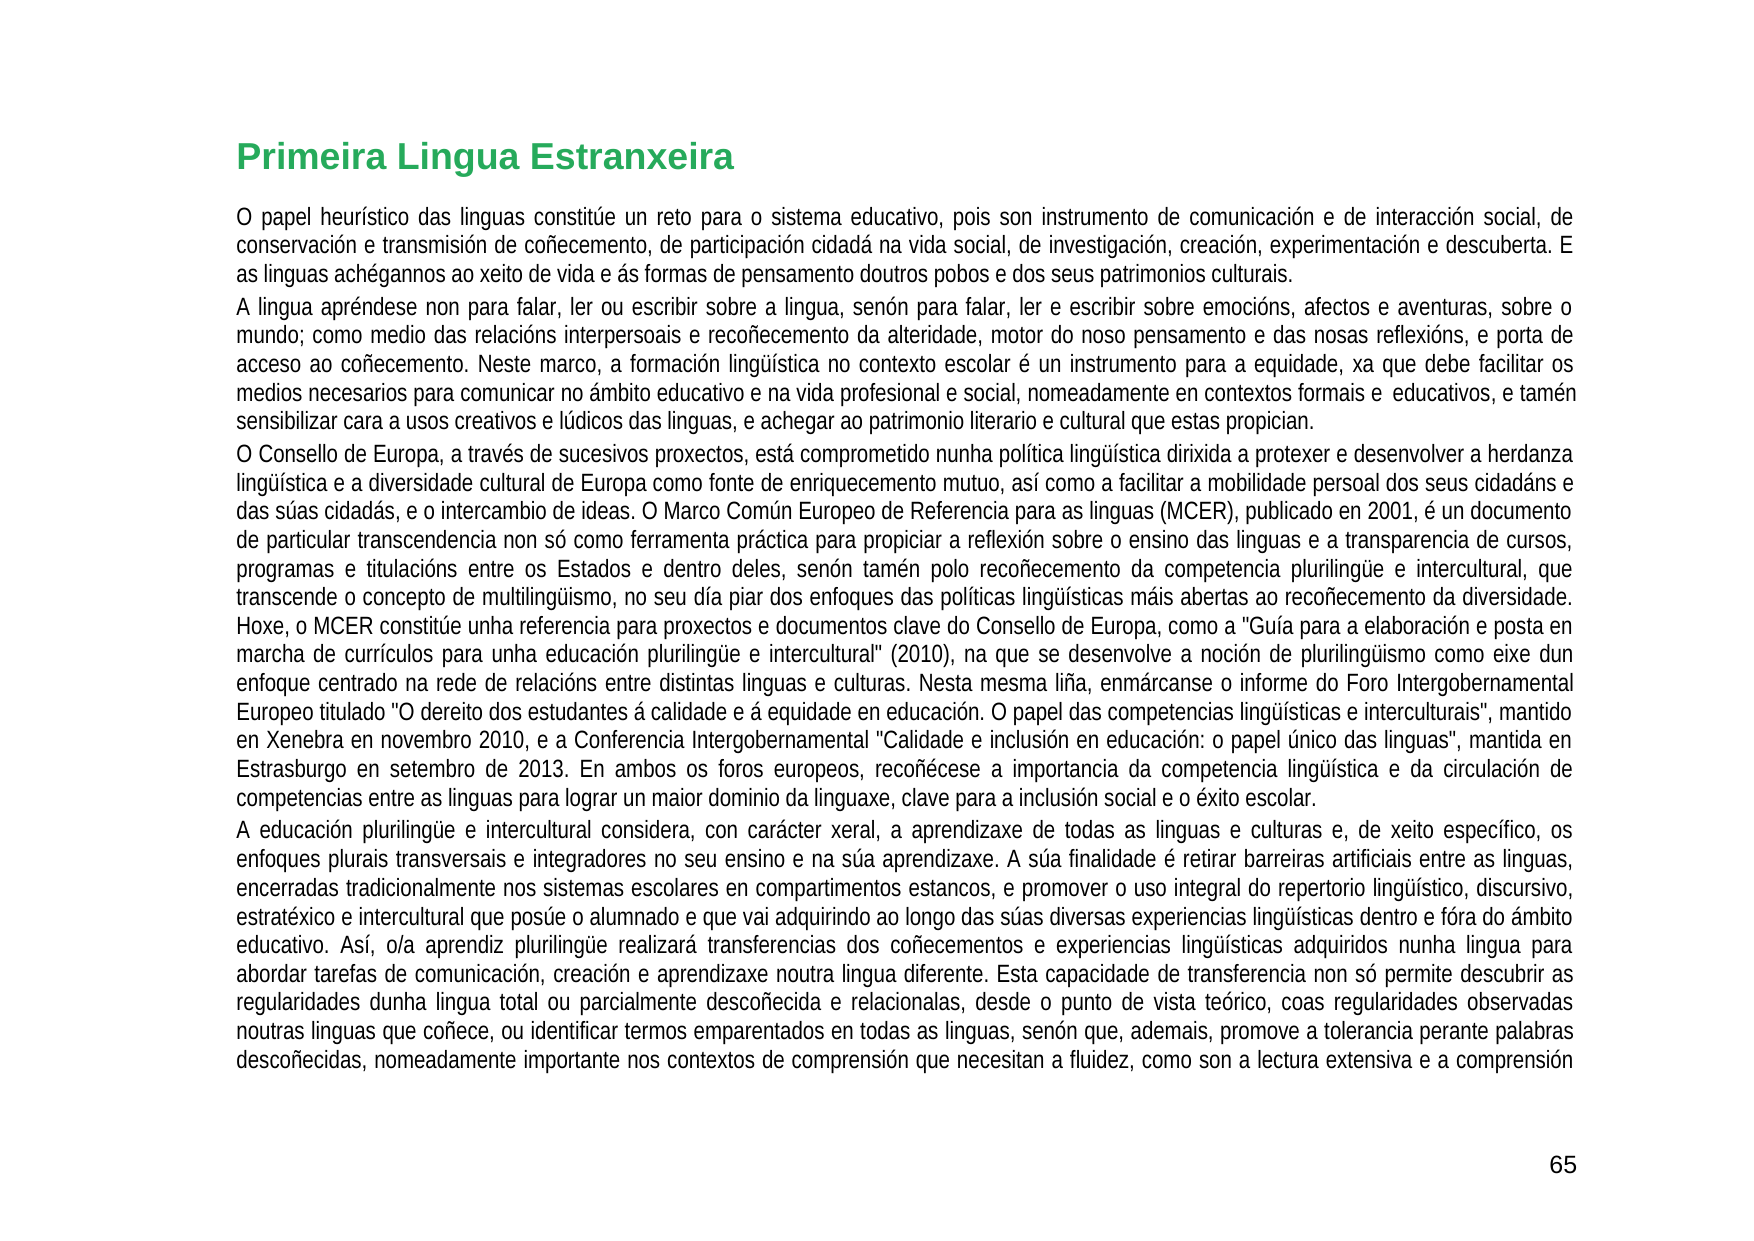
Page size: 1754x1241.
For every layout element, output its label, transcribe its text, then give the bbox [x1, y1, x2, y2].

text A educación plurilingüe e intercultural considera, con carácter xeral, a aprendizaxe de todas as linguas e culturas e, de xeito específico, os enfoques plurais transversais e integradores no seu ensino e na súa aprendizaxe. A súa finalidade é retirar barreiras artificiais entre as linguas, encerradas tradicionalmente nos sistemas escolares en compartimentos estancos, e promover o uso integral do repertorio lingüístico, discursivo, estratéxico e intercultural que posúe o alumnado e que vai adquirindo ao longo das súas diversas experiencias lingüísticas dentro e fóra do ámbito educativo. Así, o/a aprendiz plurilingüe realizará transferencias dos coñecementos e experiencias lingüísticas adquiridos nunha lingua para abordar tarefas de comunicación, creación e aprendizaxe noutra lingua diferente. Esta capacidade de transferencia non só permite descubrir as regularidades dunha lingua total ou parcialmente descoñecida e relacionalas, desde o punto de vista teórico, coas regularidades observadas noutras linguas que coñece, ou identificar termos emparentados en todas as linguas, senón que, ademais, promove a tolerancia perante palabras descoñecidas, nomeadamente importante nos contextos de comprensión que necesitan a fluidez, como son a lectura extensiva e a comprensión [236, 816, 1577, 1073]
text Primeira Lingua Estranxeira [236, 143, 1577, 176]
text O Consello de Europa, a través de sucesivos proxectos, está comprometido nunha política lingüística dirixida a protexer e desenvolver a herdanza lingüística e a diversidade cultural de Europa como fonte de enriquecemento mutuo, así como a facilitar a mobilidade persoal dos seus cidadáns e das súas cidadás, e o intercambio de ideas. O Marco Común Europeo de Referencia para as linguas (MCER), publicado en 2001, é un documento de particular transcendencia non só como ferramenta práctica para propiciar a reflexión sobre o ensino das linguas e a transparencia de cursos, programas e titulacións entre os Estados e dentro deles, senón tamén polo recoñecemento da competencia plurilingüe e intercultural, que transcende o concepto de multilingüismo, no seu día piar dos enfoques das políticas lingüísticas máis abertas ao recoñecemento da diversidade. Hoxe, o MCER constitúe unha referencia para proxectos e documentos clave do Consello de Europa, como a "Guía para a elaboración e posta en marcha de currículos para unha educación plurilingüe e intercultural" (2010), na que se desenvolve a noción de plurilingüismo como eixe dun enfoque centrado na rede de relacións entre distintas linguas e culturas. Nesta mesma liña, enmárcanse o informe do Foro Intergobernamental Europeo titulado "O dereito dos estudantes á calidade e á equidade en educación. O papel das competencias lingüísticas e interculturais", mantido en Xenebra en novembro 2010, e a Conferencia Intergobernamental "Calidade e inclusión en educación: o papel único das linguas", mantida en Estrasburgo en setembro de 2013. En ambos os foros europeos, recoñécese a importancia da competencia lingüística e da circulación de competencias entre as linguas para lograr un maior dominio da linguaxe, clave para a inclusión social e o éxito escolar. [236, 439, 1577, 811]
text A lingua apréndese non para falar, ler ou escribir sobre a lingua, senón para falar, ler e escribir sobre emocións, afectos e aventuras, sobre o mundo; como medio das relacións interpersoais e recoñecemento da alteridade, motor do noso pensamento e das nosas reflexións, e porta de acceso ao coñecemento. Neste marco, a formación lingüística no contexto escolar é un instrumento para a equidade, xa que debe facilitar os medios necesarios para comunicar no ámbito educativo e na vida profesional e social, nomeadamente en contextos formais e educativos, e tamén sensibilizar cara a usos creativos e lúdicos das linguas, e achegar ao patrimonio literario e cultural que estas propician. [236, 292, 1577, 435]
text O papel heurístico das linguas constitúe un reto para o sistema educativo, pois son instrumento de comunicación e de interacción social, de conservación e transmisión de coñecemento, de participación cidadá na vida social, de investigación, creación, experimentación e descuberta. E as linguas achégannos ao xeito de vida e ás formas de pensamento doutros pobos e dos seus patrimonios culturais. [236, 201, 1577, 287]
